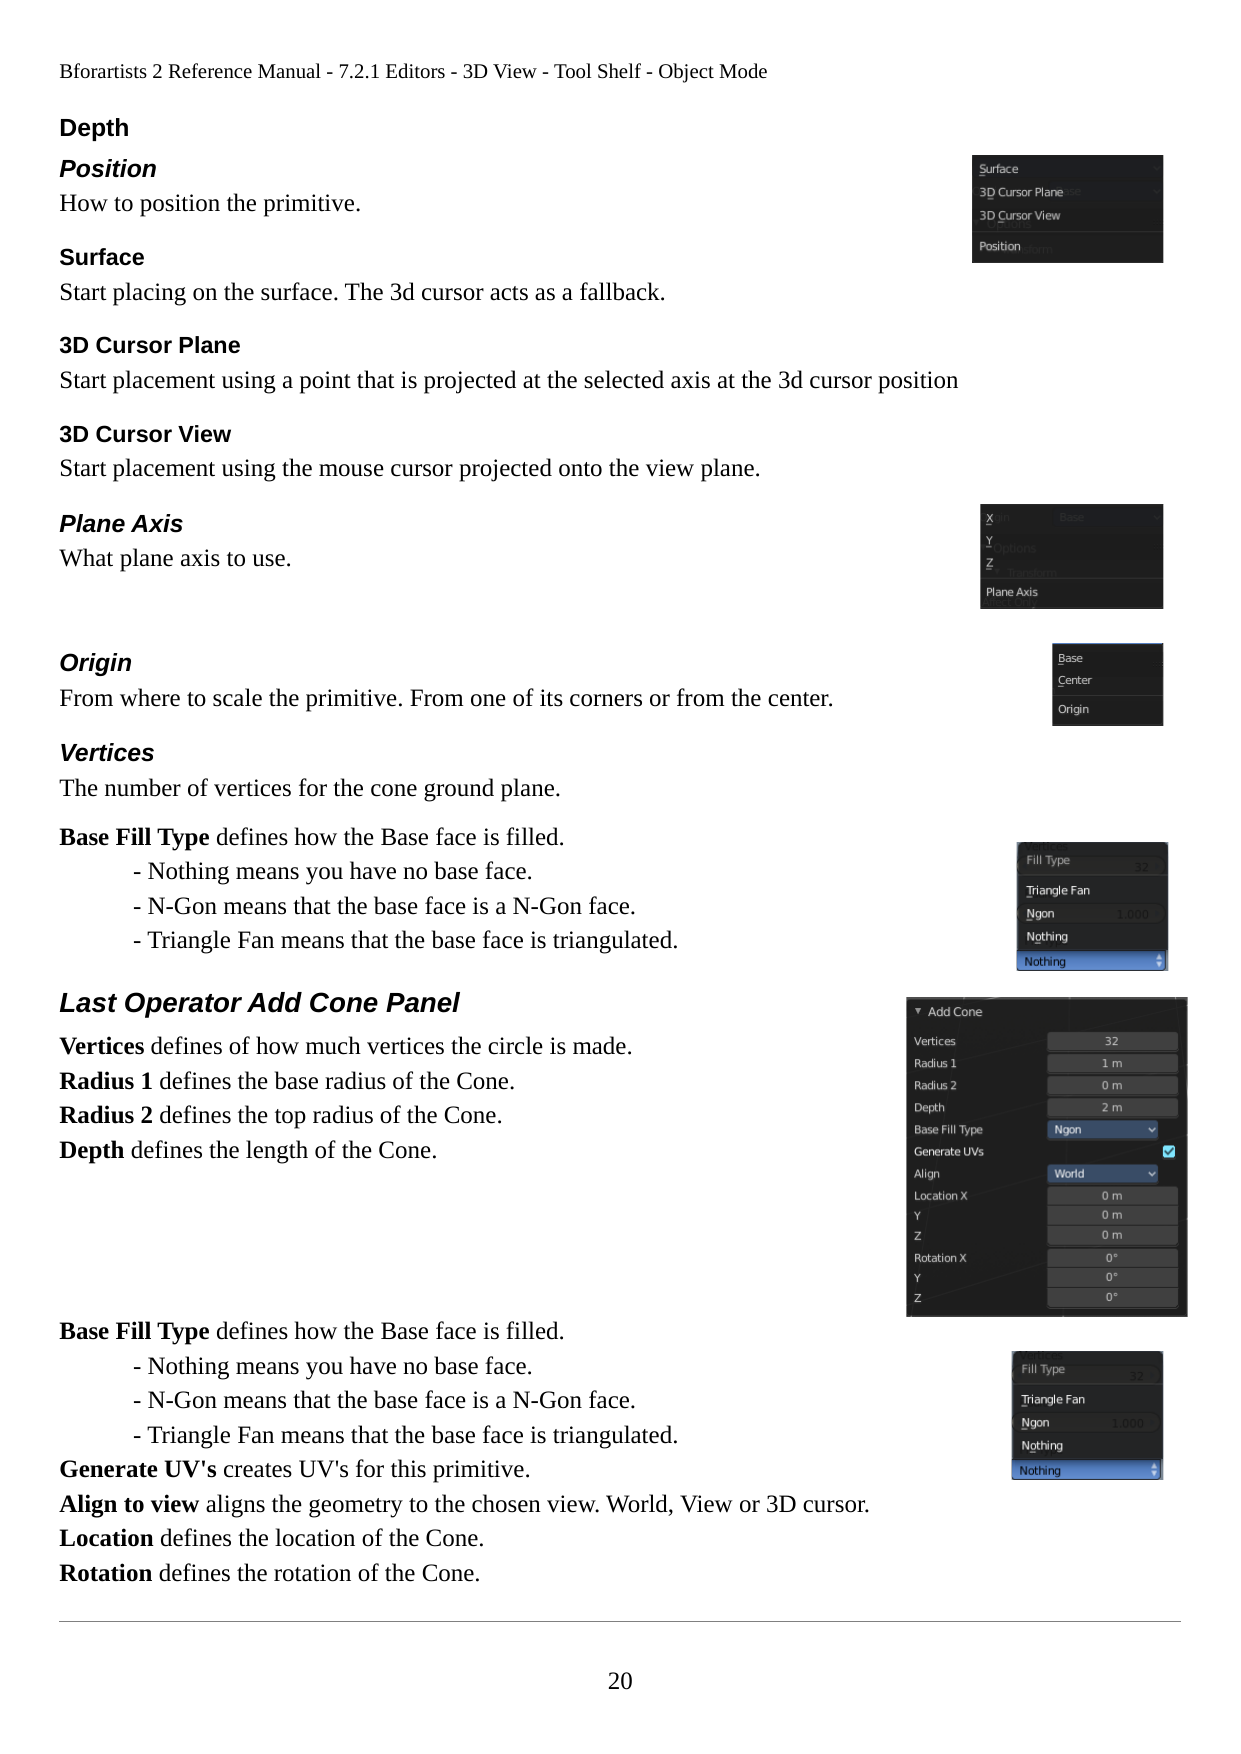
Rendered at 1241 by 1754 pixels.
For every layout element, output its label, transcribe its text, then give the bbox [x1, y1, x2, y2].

picture [980, 504, 1164, 609]
subtitle Surface [59, 244, 1181, 271]
text How to position the primitive. [59, 188, 972, 217]
subtitle 3D Cursor View [59, 420, 1181, 447]
text [1164, 543, 1181, 572]
picture [906, 997, 1188, 1317]
subtitle 3D Cursor Plane [59, 332, 1181, 359]
subtitle [1164, 648, 1181, 676]
text What plane axis to use. [59, 543, 980, 572]
text Start placing on the surface. The 3d cursor acts as a fallback. [59, 277, 1181, 306]
subtitle Plane Axis [59, 509, 980, 537]
text Base Fill Type defines how the Base face is filled. - Nothing means you have no base face. - N-Gon means that the base face is a N-Gon face. - Triangle Fan means that the base face is triangulated. [59, 822, 1181, 954]
text Start placement using a point that is projected at the selected axis at the 3d cursor position [59, 365, 1181, 394]
subtitle Position [59, 154, 1181, 182]
subtitle [1164, 509, 1181, 537]
text The number of vertices for the cone ground plane. [59, 773, 1181, 802]
picture [1011, 1351, 1164, 1480]
subtitle Origin [59, 648, 1052, 676]
subtitle Depth [59, 113, 1181, 141]
picture [1016, 842, 1169, 971]
text From where to scale the primitive. From one of its corners or from the center. [59, 683, 1052, 711]
picture [1052, 643, 1164, 726]
subtitle Last Operator Add Cone Panel [59, 987, 1181, 1019]
text Base Fill Type defines how the Base face is filled. - Nothing means you have no base face. - N-Gon means that the base face is a N-Gon face. - Triangle Fan means that the base face is triangulated. Generate UV's creates UV's for this primitive. Align to view aligns the geometry to the chosen view. World, View or 3D cursor. Location defines the location of the Cone. Rotation defines the rotation of the Cone. [59, 1282, 1181, 1586]
text Start placement using the mouse cursor projected onto the view plane. [59, 453, 1181, 482]
text Vertices defines of how much vertices the circle is made. Radius 1 defines the base radius of the Cone. Radius 2 defines the top radius of the Cone. Depth defines the length of the Cone. [59, 1031, 906, 1163]
subtitle Vertices [59, 738, 1181, 767]
picture [972, 155, 1164, 263]
